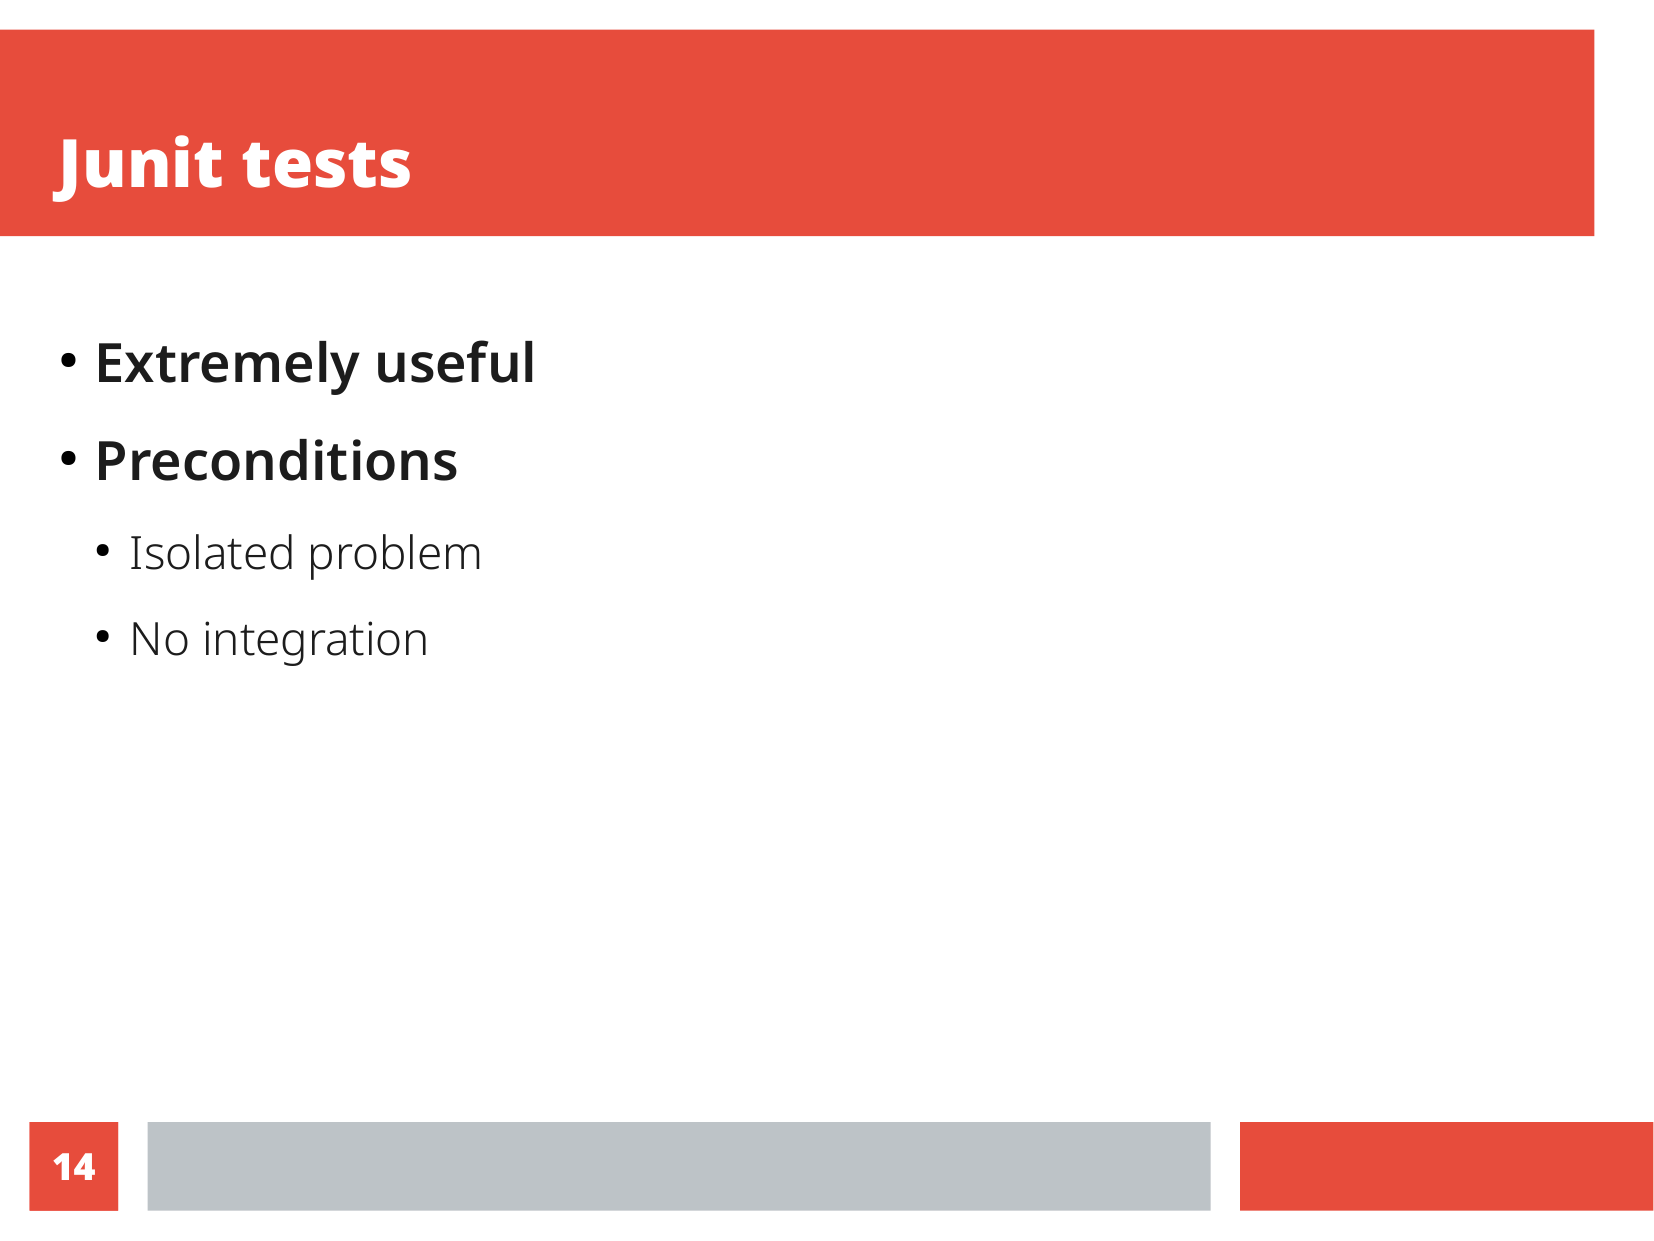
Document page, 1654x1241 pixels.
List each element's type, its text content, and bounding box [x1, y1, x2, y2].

title Junit tests [59, 59, 1595, 207]
list Extremely useful Preconditions Isolated problem No integration [59, 324, 1565, 1093]
